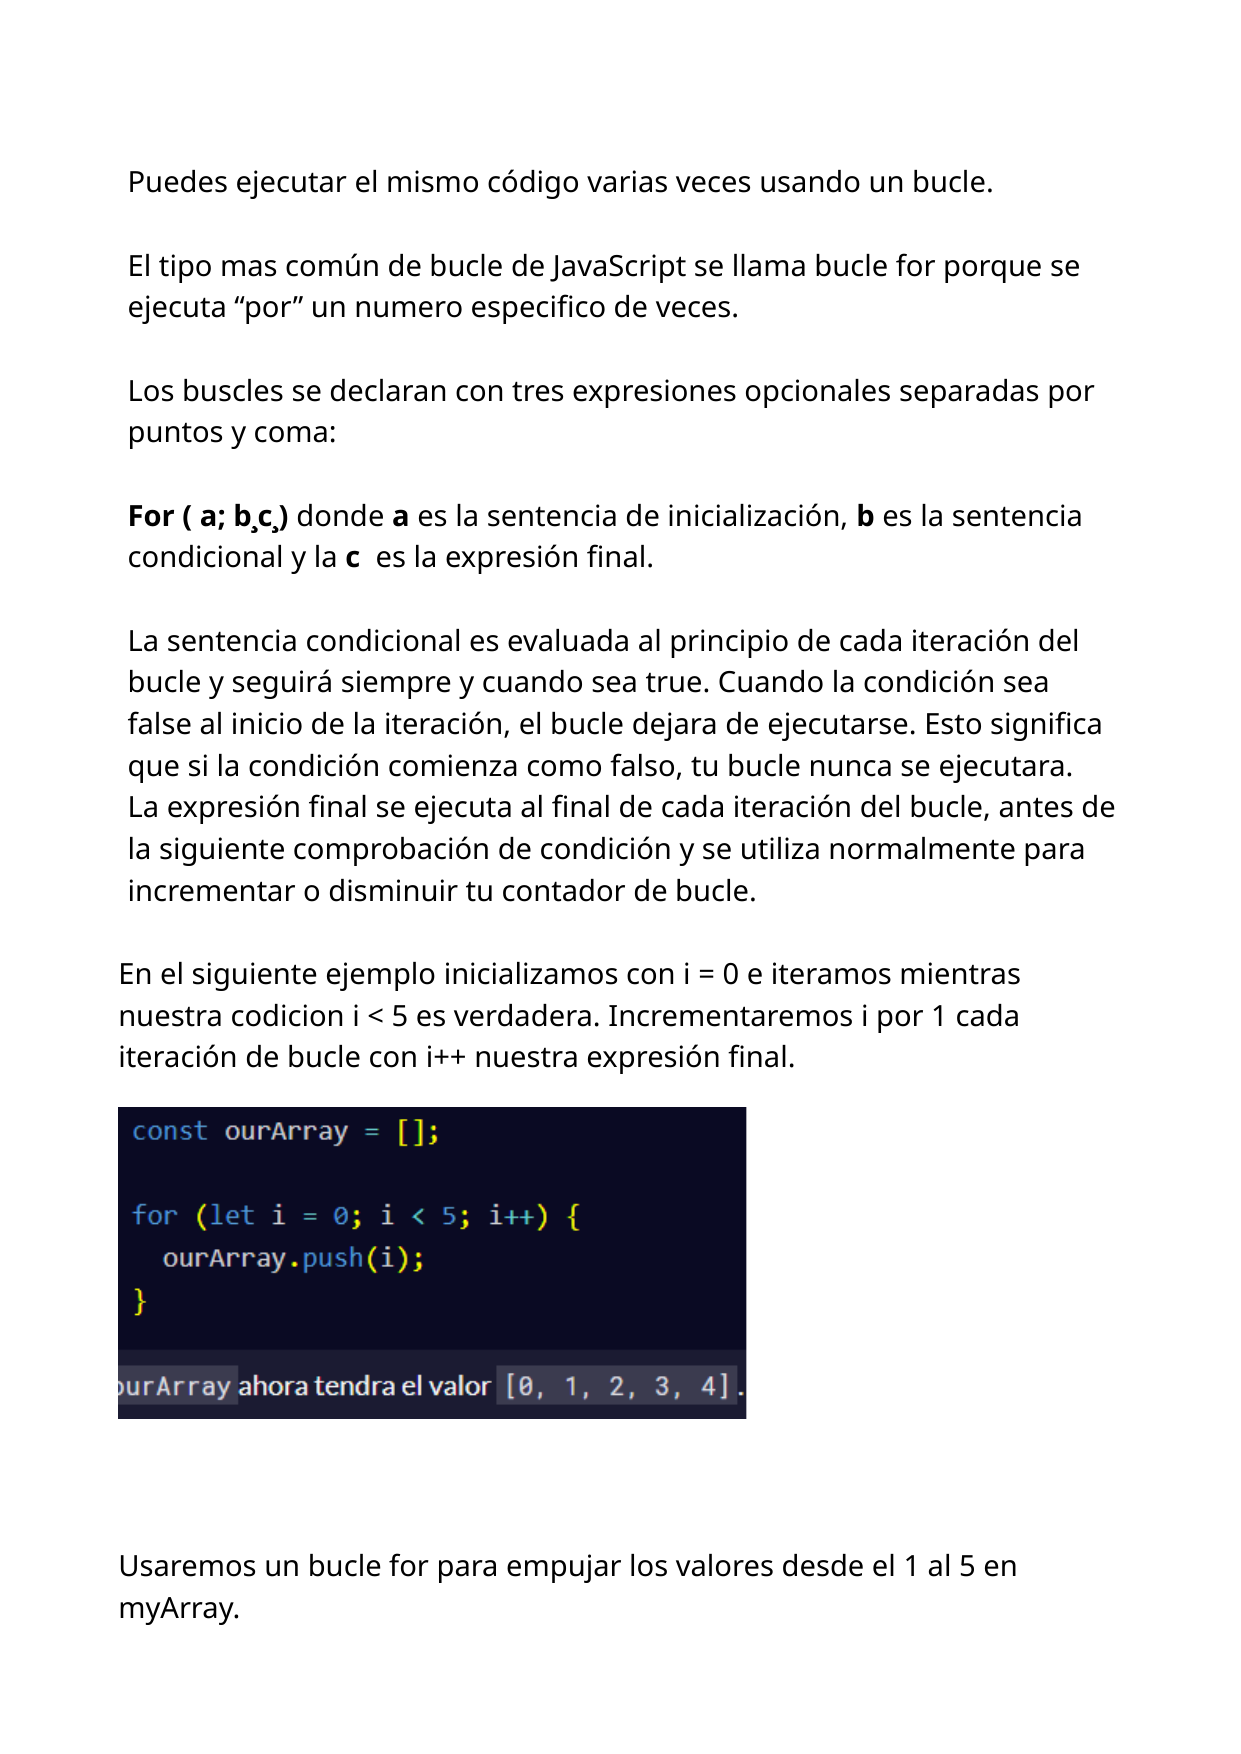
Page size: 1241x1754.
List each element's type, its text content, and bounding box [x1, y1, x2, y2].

text Puedes ejecutar el mismo código varias veces usando un bucle. [127, 160, 1122, 201]
text En el siguiente ejemplo inicializamos con i = 0 e iteramos mientras nuestra codicion i < 5 es verdadera. Incrementaremos i por 1 cada iteración de bucle con i++ nuestra expresión final. [118, 951, 1122, 1076]
text La expresión final se ejecuta al final de cada iteración del bucle, antes de la siguiente comprobación de condición y se utiliza normalmente para incrementar o disminuir tu contador de bucle. [127, 785, 1122, 910]
text For ( a; b¸c¸) donde a es la sentencia de inicialización, b es la sentencia condicional y la c es la expresión final. [127, 493, 1122, 576]
text El tipo mas común de bucle de JavaScript se llama bucle for porque se ejecuta “por” un numero especifico de veces. [127, 243, 1122, 326]
text La sentencia condicional es evaluada al principio de cada iteración del bucle y seguirá siempre y cuando sea true. Cuando la condición sea false al inicio de la iteración, el bucle dejara de ejecutarse. Esto significa que si la condición comienza como falso, tu bucle nunca se ejecutara. [127, 618, 1122, 785]
text Usaremos un bucle for para empujar los valores desde el 1 al 5 en myArray. [118, 1543, 1122, 1627]
text Los buscles se declaran con tres expresiones opcionales separadas por puntos y coma: [127, 368, 1122, 451]
